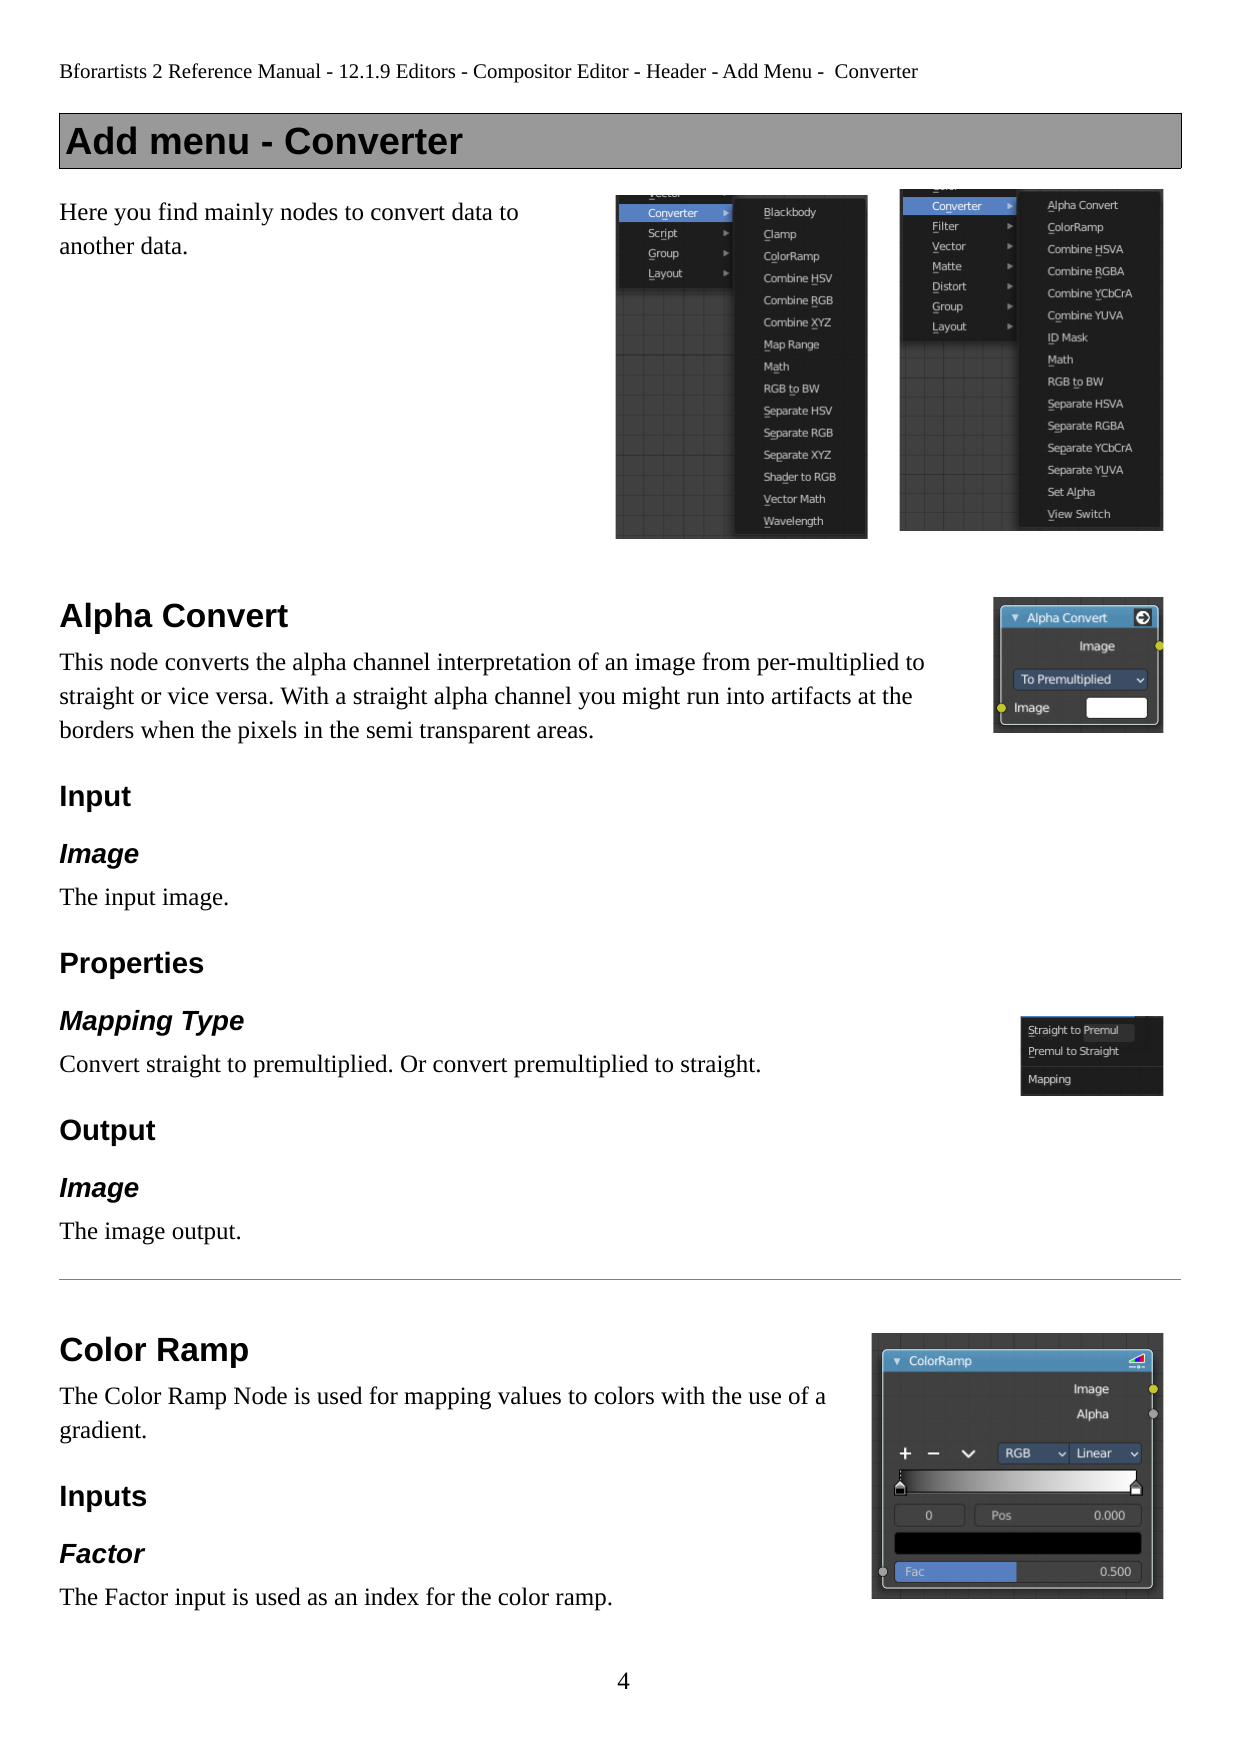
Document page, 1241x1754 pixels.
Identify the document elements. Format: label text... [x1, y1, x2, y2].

picture [871, 1333, 1164, 1599]
text The input image. [59, 882, 1181, 911]
subtitle Input [59, 779, 1181, 813]
picture [993, 597, 1164, 733]
text This node converts the alpha channel interpretation of an image from per-multiplied to straight or vice versa. With a straight alpha channel you might run into artifacts at the borders when the pixels in the semi transparent areas. [59, 647, 1181, 744]
subtitle Properties [59, 946, 1181, 980]
text The Factor input is used as an index for the color ramp. [59, 1582, 1181, 1611]
text Here you find mainly nodes to convert data to another data. [59, 197, 615, 260]
subtitle Mapping Type [59, 1005, 1181, 1037]
table_header Add menu - Converter [60, 114, 1181, 168]
subtitle [1164, 1479, 1181, 1513]
text The image output. [59, 1216, 1181, 1244]
subtitle Output [59, 1113, 1181, 1146]
subtitle [1164, 1538, 1181, 1570]
subtitle Factor [59, 1538, 871, 1570]
picture [1020, 1016, 1164, 1096]
subtitle Inputs [59, 1479, 871, 1513]
text [868, 197, 899, 260]
picture [899, 189, 1164, 531]
subtitle Image [59, 838, 1181, 870]
subtitle Color Ramp [59, 1330, 1181, 1368]
picture [615, 195, 868, 539]
subtitle Image [59, 1171, 1181, 1203]
subtitle Alpha Convert [59, 595, 1181, 634]
text The Color Ramp Node is used for mapping values to colors with the use of a gradient. [59, 1381, 871, 1444]
text Convert straight to premultiplied. Or convert premultiplied to straight. [59, 1049, 1020, 1078]
